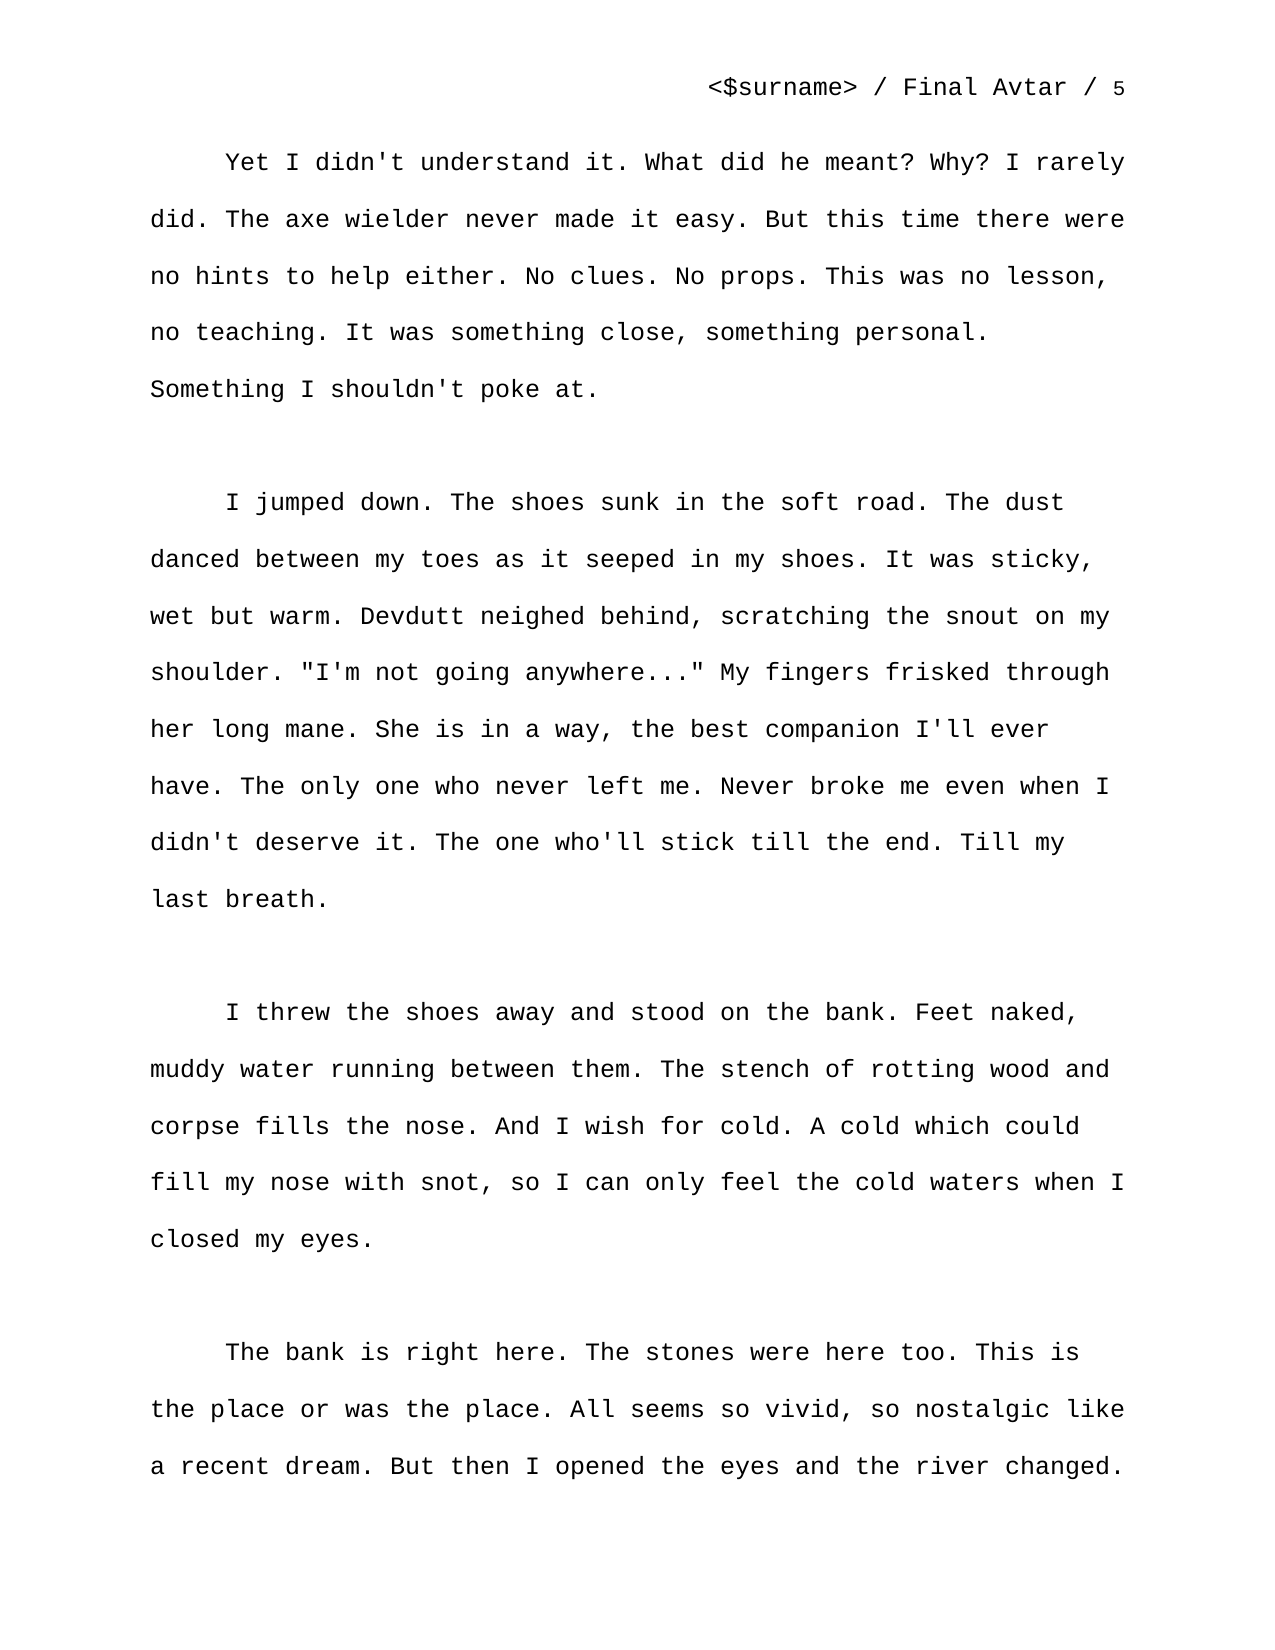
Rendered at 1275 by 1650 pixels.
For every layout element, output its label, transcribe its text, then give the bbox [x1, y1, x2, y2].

text Yet I didn't understand it. What did he meant? Why? I rarely did. The axe wielder never made it easy. But this time there were no hints to help either. No clues. No props. This was no lesson, no teaching. It was something close, something personal. Something I shouldn't poke at. [150, 150, 1125, 405]
text The bank is right here. The stones were here too. This is the place or was the place. All seems so vivid, so nostalgic like a recent dream. But then I opened the eyes and the river changed. [150, 1340, 1125, 1482]
text I jumped down. The shoes sunk in the soft road. The dust danced between my toes as it seeped in my shoes. It was sticky, wet but warm. Devdutt neighed behind, scratching the snout on my shoulder. "I'm not going anywhere..." My fingers frisked through her long mane. She is in a way, the best companion I'll ever have. The only one who never left me. Never broke me even when I didn't deserve it. The one who'll stick till the end. Till my last breath. [150, 490, 1125, 915]
text I threw the shoes away and stood on the bank. Feet naked, muddy water running between them. The stench of rotting wood and corpse fills the nose. And I wish for cold. A cold which could fill my nose with snot, so I can only feel the cold waters when I closed my eyes. [150, 1000, 1125, 1255]
